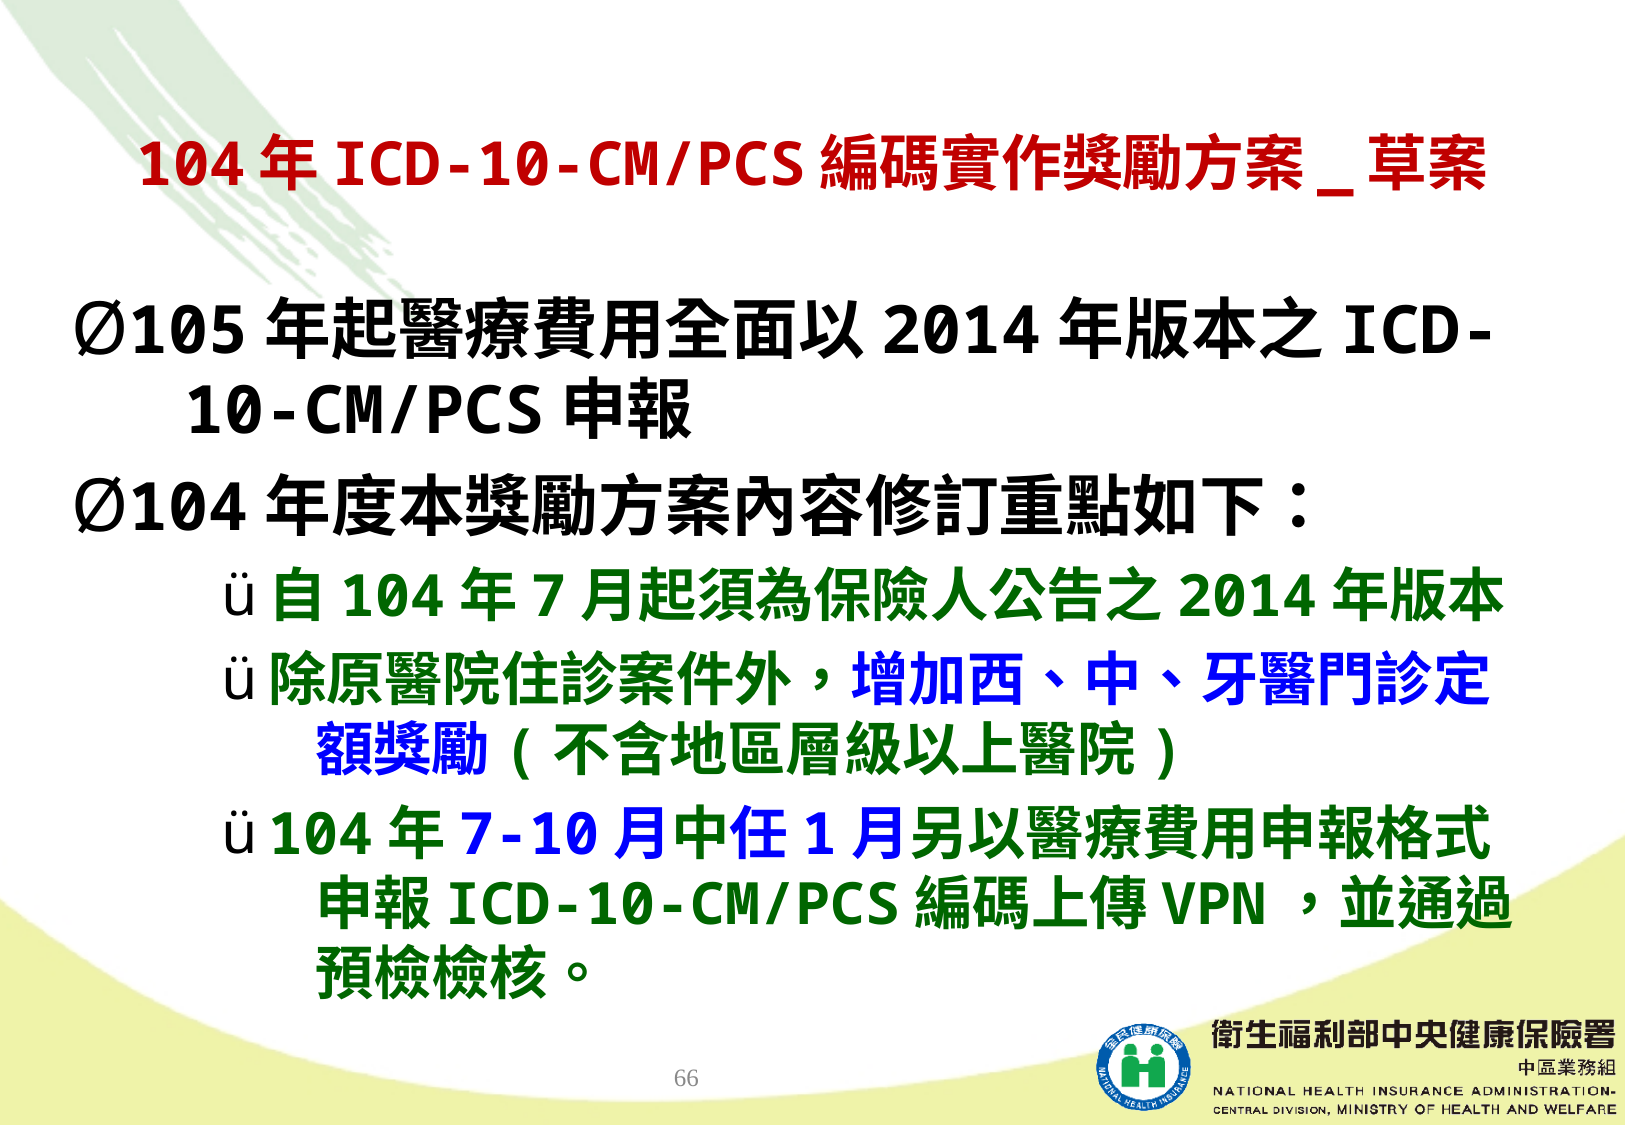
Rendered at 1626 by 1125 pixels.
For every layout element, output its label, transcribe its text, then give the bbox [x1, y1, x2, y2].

list 105年起醫療費用全面以2014年版本之ICD-10-CM/PCS申報 104年度本獎勵方案內容修訂重點如下： 自104年7月起須為保險人公告之2014年版本 除原醫院住診案件外，增加西、中、牙醫門診定額獎勵(不含地區層級以上醫院) 104年7-10月中任1月另以醫療費用申報格式申報ICD-10-CM/PCS編碼上傳VPN，並通過預檢檢核。 [56, 278, 1557, 1071]
text_box [658, 1046, 1039, 1107]
title 104年ICD-10-CM/PCS編碼實作獎勵方案_草案 [81, 90, 1544, 233]
